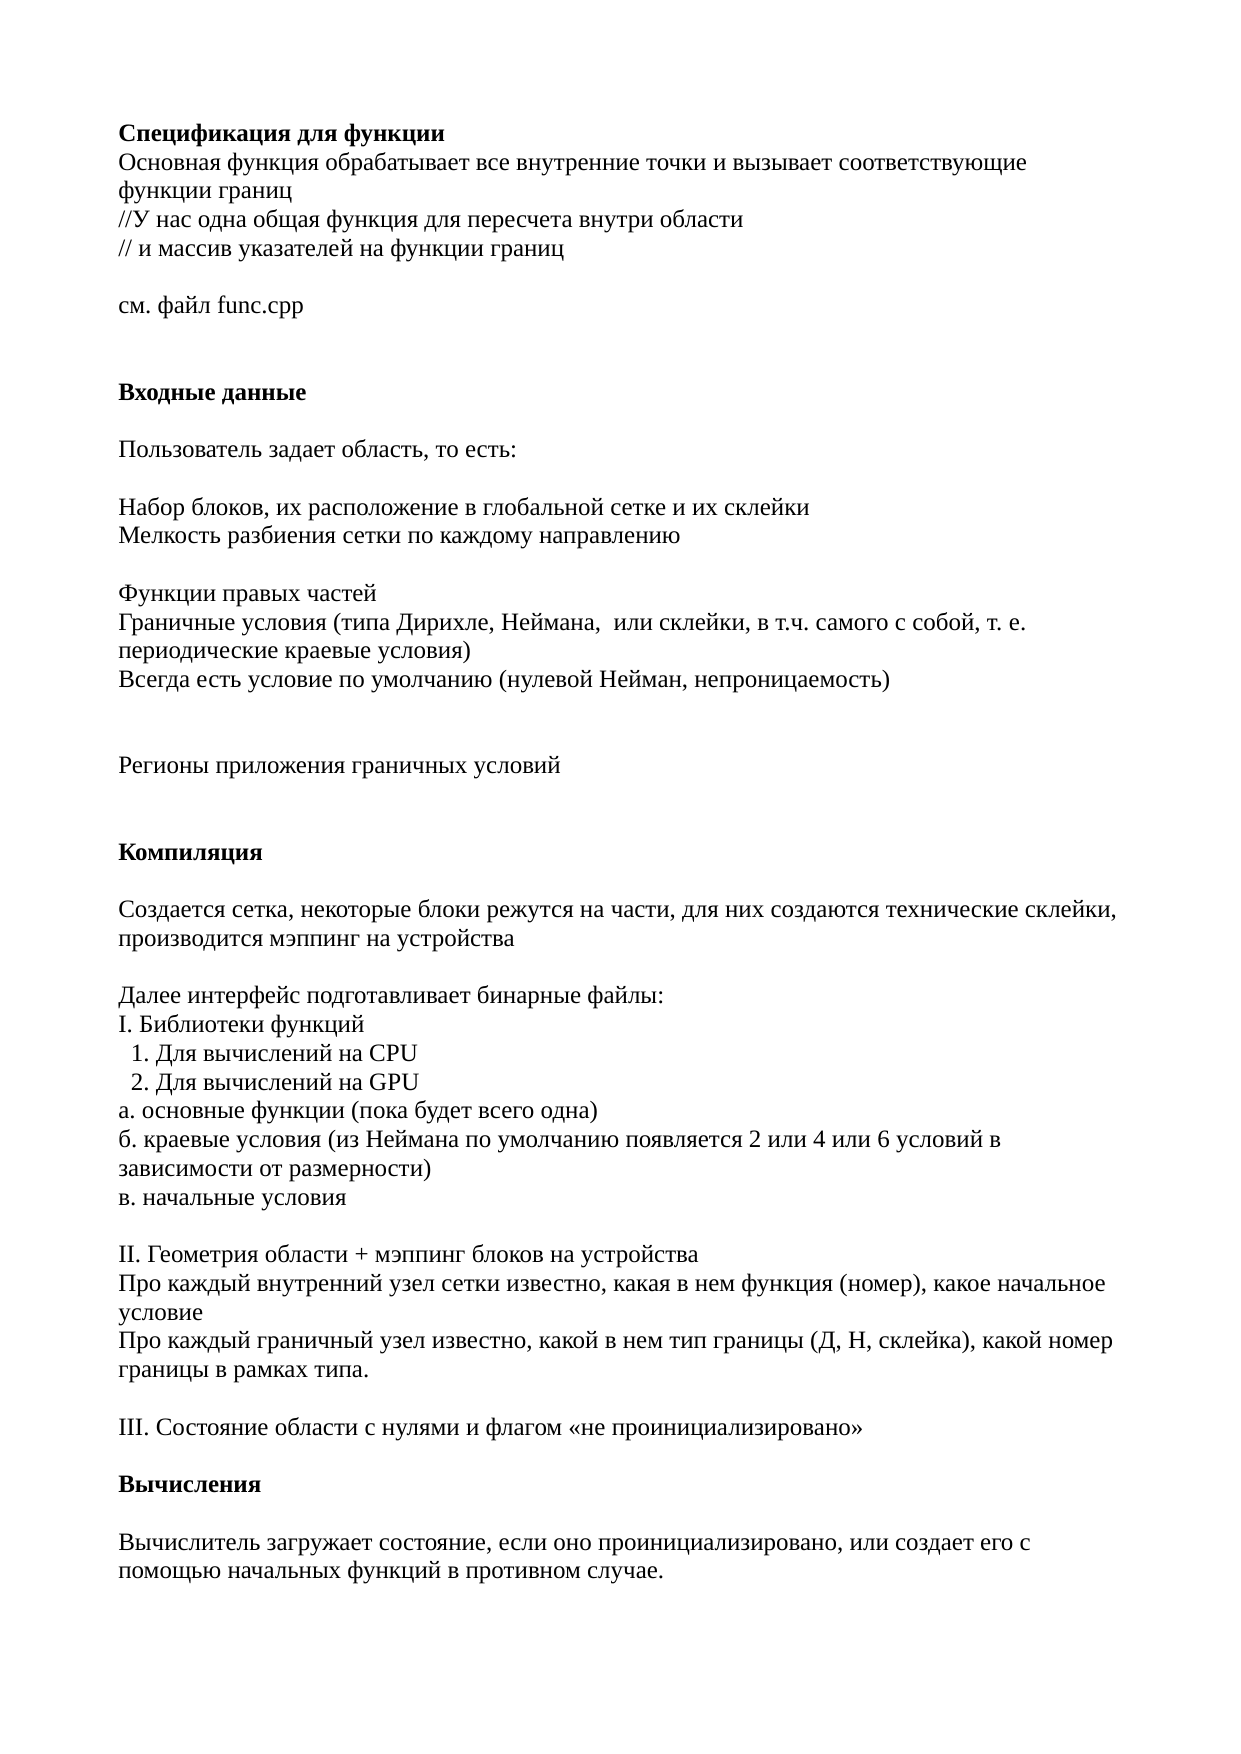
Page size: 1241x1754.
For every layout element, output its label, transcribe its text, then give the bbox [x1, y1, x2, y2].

text см. файл func.cpp [118, 291, 1122, 319]
text Регионы приложения граничных условий [118, 751, 1122, 779]
text Основная функция обрабатывает все внутренние точки и вызывает соответствующие функции границ [118, 147, 1122, 204]
text Всегда есть условие по умолчанию (нулевой Нейман, непроницаемость) [118, 664, 1122, 693]
text Вычислитель загружает состояние, если оно проинициализировано, или создает его с помощью начальных функций в противном случае. [118, 1527, 1122, 1584]
text III. Состояние области с нулями и флагом «не проинициализировано» [118, 1412, 1122, 1441]
text Про каждый внутренний узел сетки известно, какая в нем функция (номер), какое начальное условие [118, 1268, 1122, 1326]
text 2. Для вычислений на GPU [118, 1067, 1122, 1096]
text Про каждый граничный узел известно, какой в нем тип границы (Д, Н, склейка), какой номер границы в рамках типа. [118, 1326, 1122, 1383]
text Вычисления [118, 1469, 1122, 1498]
text Набор блоков, их расположение в глобальной сетке и их склейки [118, 492, 1122, 521]
text Компиляция [118, 837, 1122, 866]
text Создается сетка, некоторые блоки режутся на части, для них создаются технические склейки, производится мэппинг на устройства [118, 894, 1122, 952]
text // и массив указателе й на функции границ [118, 233, 1122, 262]
text 1. Для вычислений на CPU [118, 1038, 1122, 1067]
text //У нас одна общая функция для пересчета внутри области [118, 204, 1122, 233]
text I. Библиотеки функций [118, 1009, 1122, 1038]
text в. начальные условия [118, 1182, 1122, 1211]
text Функции правых частей [118, 578, 1122, 607]
text Пользователь задает область, то есть: [118, 434, 1122, 463]
text Входные данные [118, 377, 1122, 406]
text б. краевые условия (из Неймана по умолчанию появляется 2 или 4 или 6 условий в зависимости от размерности) [118, 1124, 1122, 1182]
text Спецификация для функции [118, 118, 1122, 147]
text Граничные условия (типа Дирихле, Неймана, или склейки, в т.ч. самого с собой, т. е. периодические краевые условия) [118, 607, 1122, 664]
text а. основные функции (пока будет всего одна) [118, 1096, 1122, 1124]
text Мелкость разбиения сетки по каждому направлению [118, 521, 1122, 549]
text II. Геометрия области + мэппинг блоков на устройства [118, 1239, 1122, 1268]
text Далее интерфейс подготавливает бинарные файлы: [118, 981, 1122, 1009]
